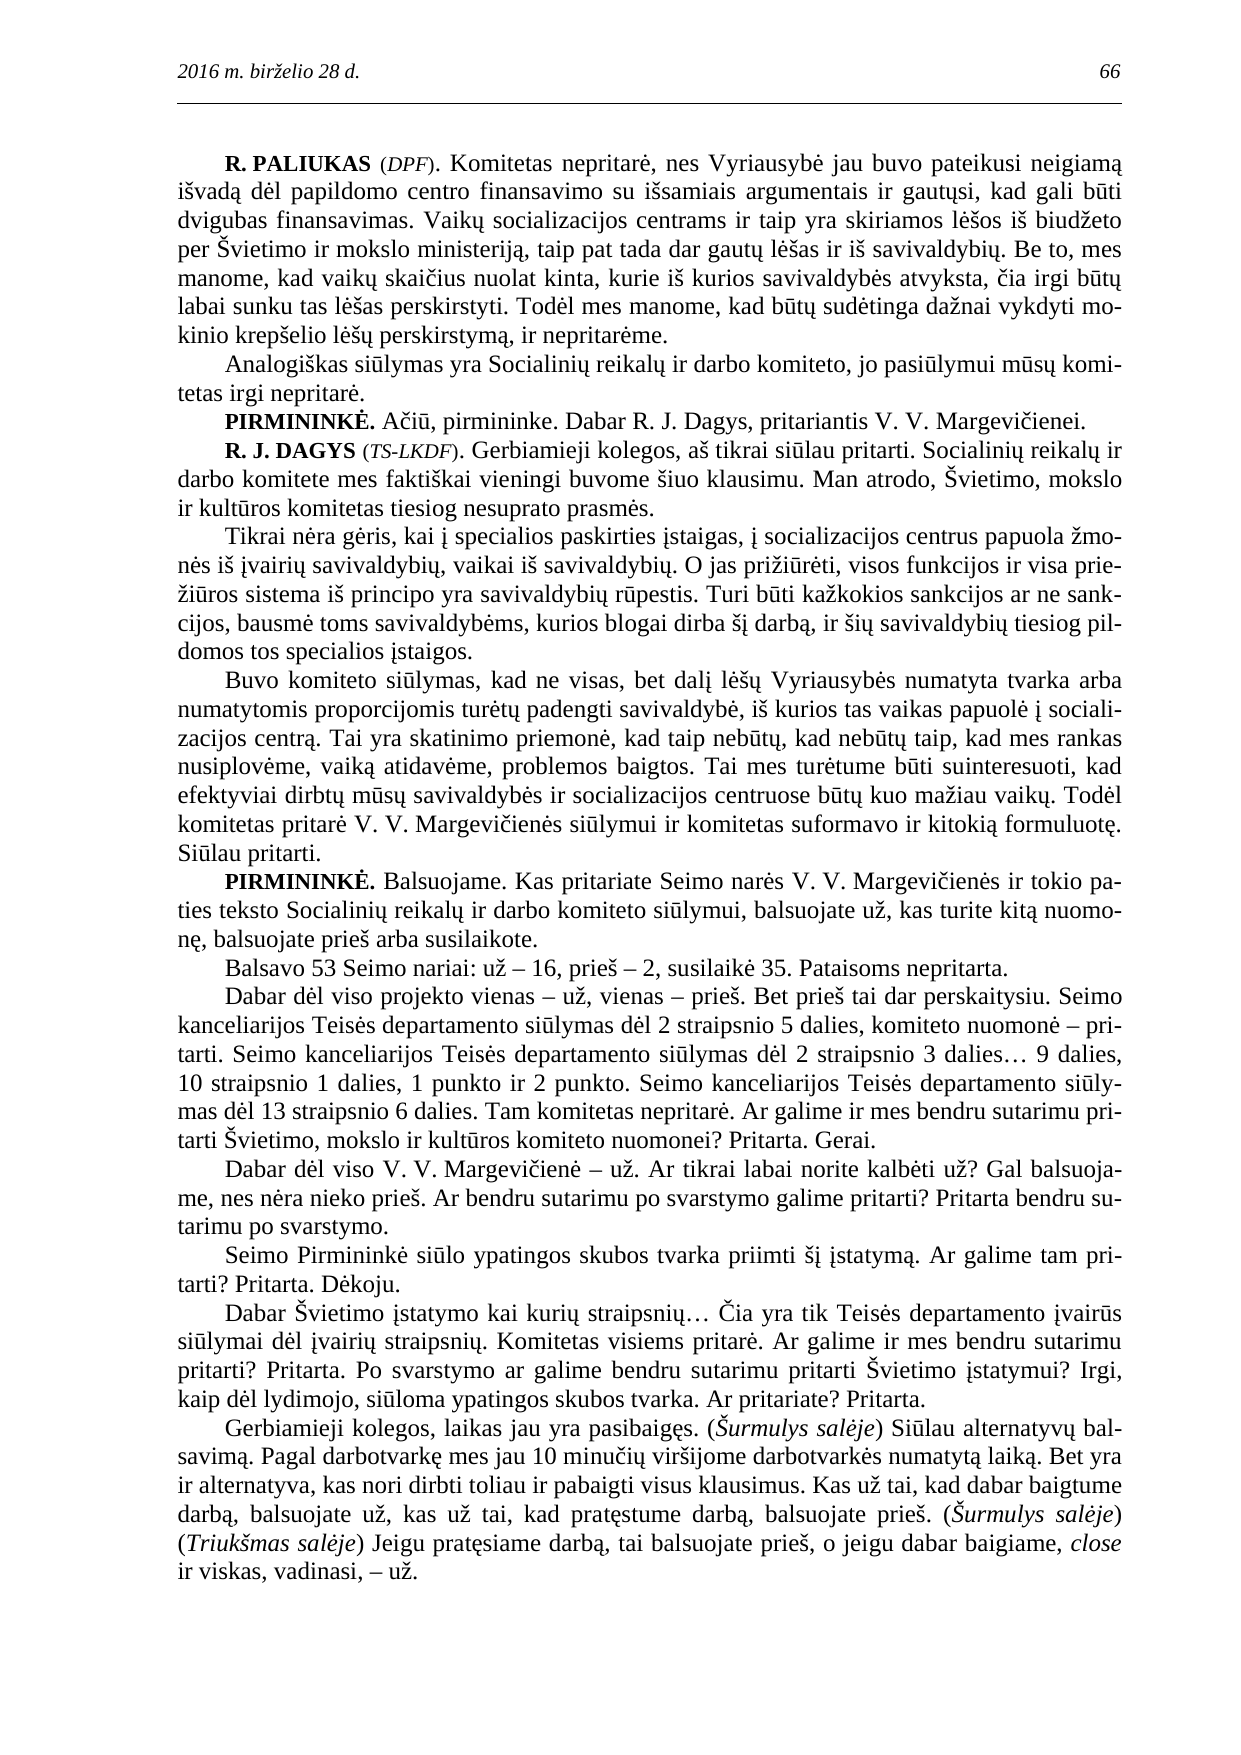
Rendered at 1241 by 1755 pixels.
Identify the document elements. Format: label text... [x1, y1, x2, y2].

text Ger­bia­mie­ji ko­le­gos, lai­kas jau yra pa­si­bai­gęs. (Šur­mu­lys sa­lė­je) Siū­lau al­ter­na­ty­vų bal­sa­vi­mą. Pa­gal dar­bo­tvarkę mes jau 10 mi­nu­čių vir­ši­jo­me dar­bo­tvarkės nu­ma­ty­tą lai­ką. Bet yra ir al­ter­na­ty­va, kas no­ri dirb­ti to­liau ir pa­baig­ti vi­sus klau­si­mus. Kas už tai, kad da­bar baig­tu­me dar­bą, bal­suo­ja­te už, kas už tai, kad pra­tęs­tu­me dar­bą, bal­suo­ja­te prieš. (Šur­mu­lys sa­lė­je) (Triukš­mas sa­lė­je) Jei­gu pra­tę­sia­me dar­bą, tai bal­suo­ja­te prieš, o jei­gu da­bar bai­gia­me, clo­se ir vis­kas, va­di­na­si, – už. [177, 1413, 1122, 1585]
text Ana­lo­giš­kas siū­ly­mas yra So­cia­li­nių rei­ka­lų ir dar­bo ko­mi­te­to, jo pa­siū­ly­mui mū­sų ko­mi­te­tas ir­gi ne­pri­ta­rė. [177, 349, 1122, 406]
text PIRMININKĖ. Ačiū, pir­mi­nin­ke. Da­bar R. J. Da­gys, pri­ta­rian­tis V. V. Mar­ge­vi­čie­nei. [177, 406, 1122, 435]
text Bal­sa­vo 53 Sei­mo na­riai: už – 16, prieš – 2, su­si­lai­kė 35. Pa­tai­soms ne­pri­tar­ta. [177, 953, 1122, 981]
text PIRMININKĖ. Bal­suo­ja­me. Kas pri­ta­ria­te Sei­mo na­rės V. V. Mar­ge­vi­čie­nės ir to­kio pa­ties teks­to So­cia­li­nių rei­ka­lų ir dar­bo ko­mi­te­to siū­ly­mui, bal­suo­ja­te už, kas tu­ri­te ki­tą nuo­mo­nę, bal­suo­ja­te prieš ar­ba su­si­lai­ko­te. [177, 866, 1122, 953]
text Bu­vo ko­mi­te­to siū­ly­mas, kad ne vi­sas, bet da­lį lė­šų Vy­riau­sy­bės nu­ma­ty­ta tvar­ka ar­ba nu­ma­ty­to­mis pro­por­ci­jo­mis tu­rė­tų pa­deng­ti sa­vi­val­dy­bė, iš ku­rios tas vai­kas pa­puo­lė į so­cia­li­za­ci­jos cen­trą. Tai yra ska­ti­ni­mo prie­mo­nė, kad taip ne­bū­tų, kad ne­bū­tų taip, kad mes ran­kas nu­si­plo­vė­me, vai­ką ati­da­vė­me, pro­ble­mos baig­tos. Tai mes tu­rė­tu­me bū­ti su­in­te­re­suo­ti, kad efek­ty­viai dirb­tų mū­sų sa­vi­val­dy­bės ir so­cia­li­za­ci­jos cen­truo­se bū­tų kuo ma­žiau vai­kų. To­dėl ko­mi­te­tas pri­ta­rė V. V. Mar­ge­vi­čie­nės siū­ly­mui ir ko­mi­te­tas su­for­ma­vo ir ki­to­kią for­mu­luo­tę. Siū­lau pri­tar­ti. [177, 665, 1122, 866]
text Da­bar dėl vi­so pro­jek­to vie­nas – už, vie­nas – prieš. Bet prieš tai dar per­skai­ty­siu. Sei­mo kan­ce­lia­ri­jos Tei­sės de­par­ta­men­to siū­ly­mas dėl 2 straips­nio 5 da­lies, ko­mi­te­to nuo­mo­nė – pri­tar­ti. Sei­mo kan­ce­lia­ri­jos Tei­sės de­par­ta­men­to siū­ly­mas dėl 2 straips­nio 3 da­lies… 9 da­lies, 10 straips­nio 1 da­lies, 1 punk­to ir 2 punk­to. Sei­mo kan­ce­lia­ri­jos Tei­sės de­par­ta­men­to siū­ly­mas dėl 13 straips­nio 6 da­lies. Tam ko­mi­te­tas ne­pri­ta­rė. Ar ga­li­me ir mes ben­dru su­ta­ri­mu pri­tar­ti Švie­ti­mo, moks­lo ir kul­tū­ros ko­mi­te­to nuo­mo­nei? Pri­tar­ta. Ge­rai. [177, 981, 1122, 1154]
text R. PALIUKAS (DPF). Ko­mi­te­tas ne­pri­ta­rė, nes Vy­riau­sy­bė jau bu­vo pa­tei­ku­si nei­gia­mą iš­va­dą dėl pa­pil­do­mo cen­tro fi­nan­sa­vi­mo su iš­sa­miais ar­gu­men­tais ir gau­tų­si, kad ga­li bū­ti dvi­gu­bas fi­nan­sa­vi­mas. Vai­kų so­cia­li­za­ci­jos cen­trams ir taip yra ski­ria­mos lė­šos iš biu­dže­to per Švie­ti­mo ir moks­lo mi­nis­te­ri­ją, taip pat ta­da dar gau­tų lė­šas ir iš sa­vi­val­dy­bių. Be to, mes ma­no­me, kad vai­kų skai­čius nuo­lat kin­ta, ku­rie iš ku­rios sa­vi­val­dy­bės at­vyks­ta, čia ir­gi bū­tų la­bai sun­ku tas lė­šas per­skirs­ty­ti. To­dėl mes ma­no­me, kad bū­tų su­dė­tin­ga daž­nai vyk­dy­ti mo­ki­nio krep­še­lio lė­šų per­skirs­ty­mą, ir ne­pri­ta­rė­me. [177, 148, 1122, 349]
text Da­bar dėl vi­so V. V. Mar­ge­vi­čie­nė – už. Ar tik­rai la­bai no­ri­te kal­bė­ti už? Gal bal­suo­ja­me, nes nė­ra nie­ko prieš. Ar ben­dru su­ta­ri­mu po svars­ty­mo ga­li­me pri­tar­ti? Pri­tar­ta ben­dru su­ta­ri­mu po svars­ty­mo. [177, 1154, 1122, 1240]
text Tik­rai nė­ra gė­ris, kai į spe­cia­lios pa­skir­ties įstai­gas, į so­cia­li­za­ci­jos cen­trus pa­puo­la žmo­nės iš įvai­rių sa­vi­val­dy­bių, vai­kai iš sa­vi­val­dy­bių. O jas pri­žiū­rė­ti, vi­sos funk­ci­jos ir vi­sa prie­žiū­ros sis­te­ma iš prin­ci­po yra sa­vi­val­dy­bių rū­pes­tis. Tu­ri bū­ti kaž­ko­kios sank­ci­jos ar ne sank­ci­jos, baus­mė toms sa­vi­val­dy­bėms, ku­rios blo­gai dir­ba šį dar­bą, ir šių sa­vi­val­dy­bių tie­siog pil­do­mos tos spe­cia­lios įstai­gos. [177, 521, 1122, 665]
text R. J. DAGYS (TS-LKDF). Ger­bia­mie­ji ko­le­gos, aš tik­rai siū­lau pri­tar­ti. So­cia­li­nių rei­ka­lų ir dar­bo ko­mi­te­te mes fak­tiš­kai vie­nin­gi bu­vo­me šiuo klau­si­mu. Man at­ro­do, Švie­ti­mo, moks­lo ir kul­tū­ros ko­mi­te­tas tie­siog ne­su­pra­to pras­mės. [177, 435, 1122, 521]
text Sei­mo Pir­mi­nin­kė siū­lo ypa­tin­gos sku­bos tvar­ka pri­im­ti šį įsta­ty­mą. Ar ga­li­me tam pri­tar­ti? Pri­tar­ta. Dė­ko­ju. [177, 1240, 1122, 1298]
text Da­bar Švie­ti­mo įsta­ty­mo kai ku­rių straips­nių… Čia yra tik Tei­sės de­par­ta­men­to įvai­rūs siū­ly­mai dėl įvai­rių straips­nių. Ko­mi­te­tas vi­siems pri­ta­rė. Ar ga­li­me ir mes ben­dru su­ta­ri­mu pri­tar­ti? Pri­tar­ta. Po svars­ty­mo ar ga­li­me ben­dru su­ta­ri­mu pri­tar­ti Švie­ti­mo įsta­ty­mui? Ir­gi, kaip dėl ly­di­mo­jo, siū­lo­ma ypa­tin­gos sku­bos tvar­ka. Ar pri­ta­ria­te? Pri­tar­ta. [177, 1298, 1122, 1413]
